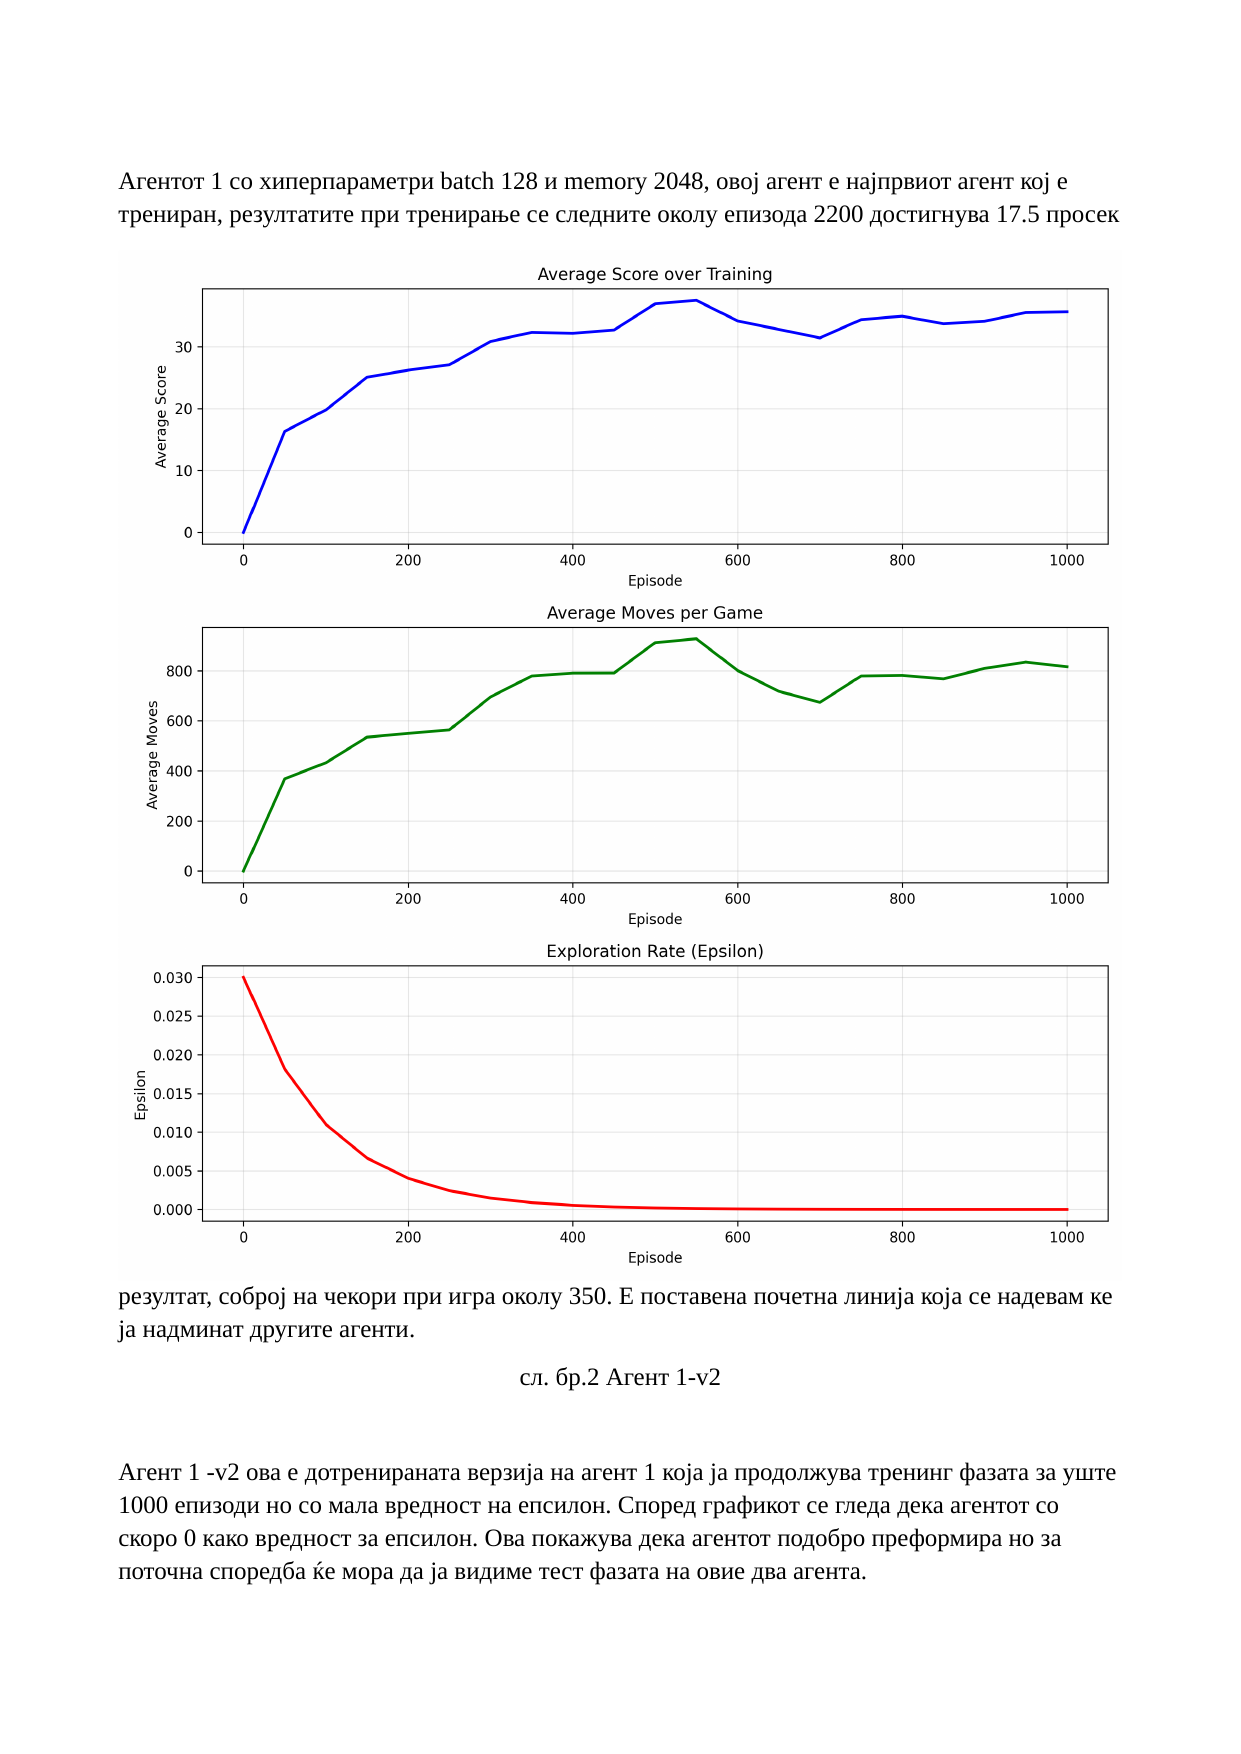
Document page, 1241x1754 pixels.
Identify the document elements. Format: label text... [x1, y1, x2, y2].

text Агентот 1 со хиперпараметри batch 128 и memory 2048, овој агент е најпрвиот агент кој е трениран, резултатите при тренирање се следните околу епизода 2200 достигнува 17.5 просек [118, 166, 1122, 250]
picture [118, 250, 1123, 1281]
text сл. бр.2 Агент 1-v2 [118, 1362, 1122, 1390]
text резултат, соброј на чекори при игра околу 350. Е поставена почетна линија која се надевам ке ја надминат другите агенти. [118, 1281, 1122, 1343]
text Агент 1 -v2 ова е дотренираната верзија на агент 1 која ја продолжува тренинг фазата за уште 1000 епизоди но со мала вредност на епсилон. Според графикот се гледа дека агентот со скоро 0 како вредност за епсилон. Ова покажува дека агентот подобро преформира но за поточна споредба ќе мора да ја видиме тест фазата на овие два агента. [118, 1457, 1122, 1585]
